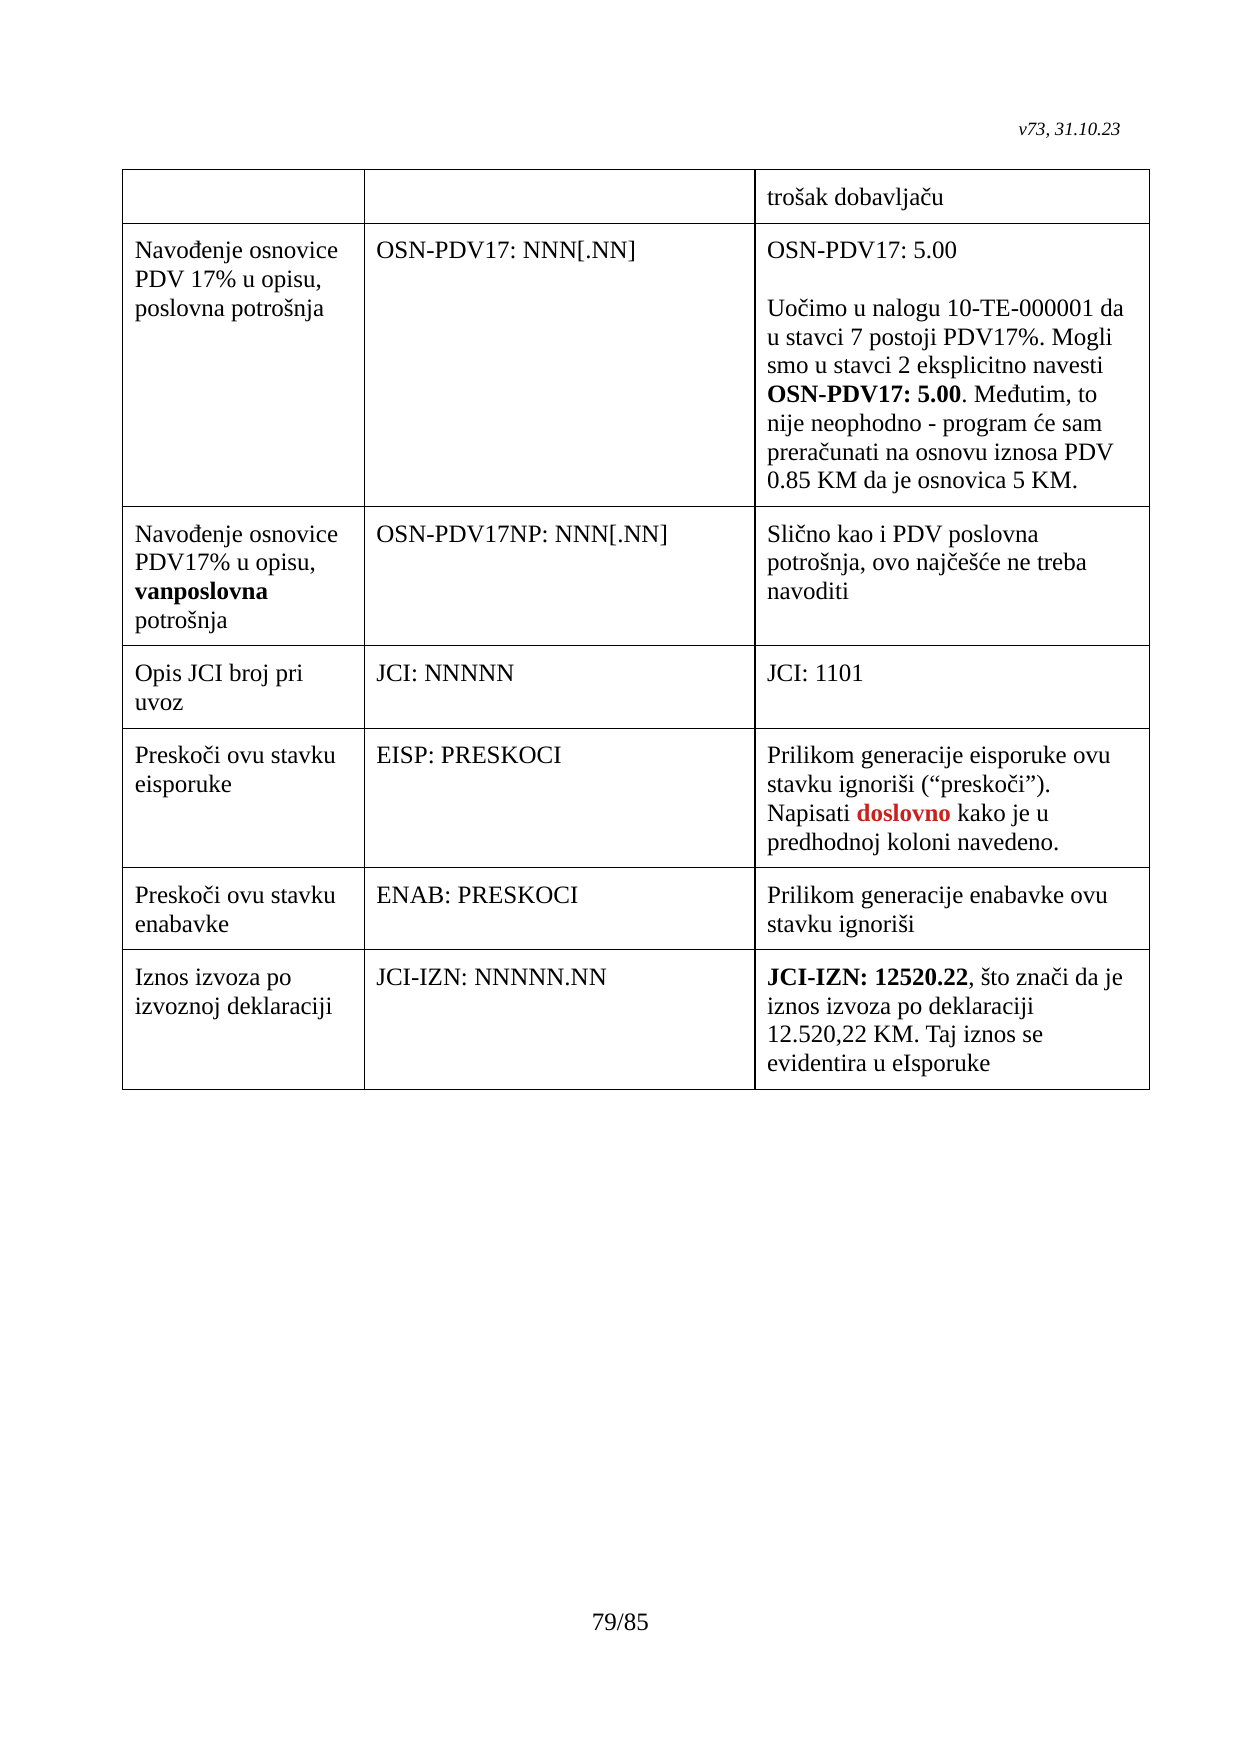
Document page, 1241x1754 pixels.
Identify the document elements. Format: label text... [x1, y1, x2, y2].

table_cell EISP: PRESKOCI [365, 729, 754, 867]
table_cell OSN-PDV17: 5.00 Uočimo u nalogu 10-TE-000001 da u stavci 7 postoji PDV17%. Mogli smo u stavci 2 eksplicitno navesti OSN-PDV17: 5.00. Međutim, to nije neophodno - program će sam preračunati na osnovu iznosa PDV 0.85 KM da je osnovica 5 KM. [756, 224, 1149, 506]
table_cell JCI-IZN: 12520.22, što znači da je iznos izvoza po deklaraciji 12.520,22 KM. Taj iznos se evidentira u eIsporuke [756, 950, 1149, 1089]
table_cell ENAB: PRESKOCI [365, 868, 754, 949]
table_cell Navođenje osnovice PDV 17% u opisu, poslovna potrošnja [123, 224, 364, 506]
table_cell OSN-PDV17NP: NNN[.NN] [365, 507, 754, 645]
table_cell Prilikom generacije eisporuke ovu stavku ignoriši (“preskoči”). Napisati doslovno kako je u predhodnoj koloni navedeno. [756, 729, 1149, 867]
table_cell [365, 170, 754, 222]
table_cell Preskoči ovu stavku enabavke [123, 868, 364, 949]
table_cell OSN-PDV17: NNN[.NN] [365, 224, 754, 506]
table_cell JCI: 1101 [756, 646, 1149, 727]
table_cell Prilikom generacije enabavke ovu stavku ignoriši [756, 868, 1149, 949]
table_cell Preskoči ovu stavku eisporuke [123, 729, 364, 867]
table_cell Slično kao i PDV poslovna potrošnja, ovo najčešće ne treba navoditi [756, 507, 1149, 645]
table_cell trošak dobavljaču [756, 170, 1149, 222]
table_cell Iznos izvoza po izvoznoj deklaraciji [123, 950, 364, 1089]
table_cell JCI: NNNNN [365, 646, 754, 727]
table_cell Opis JCI broj pri uvoz [123, 646, 364, 727]
table_cell [123, 170, 364, 222]
table_cell JCI-IZN: NNNNN.NN [365, 950, 754, 1089]
table_cell Navođenje osnovice PDV17% u opisu, vanposlovna potrošnja [123, 507, 364, 645]
